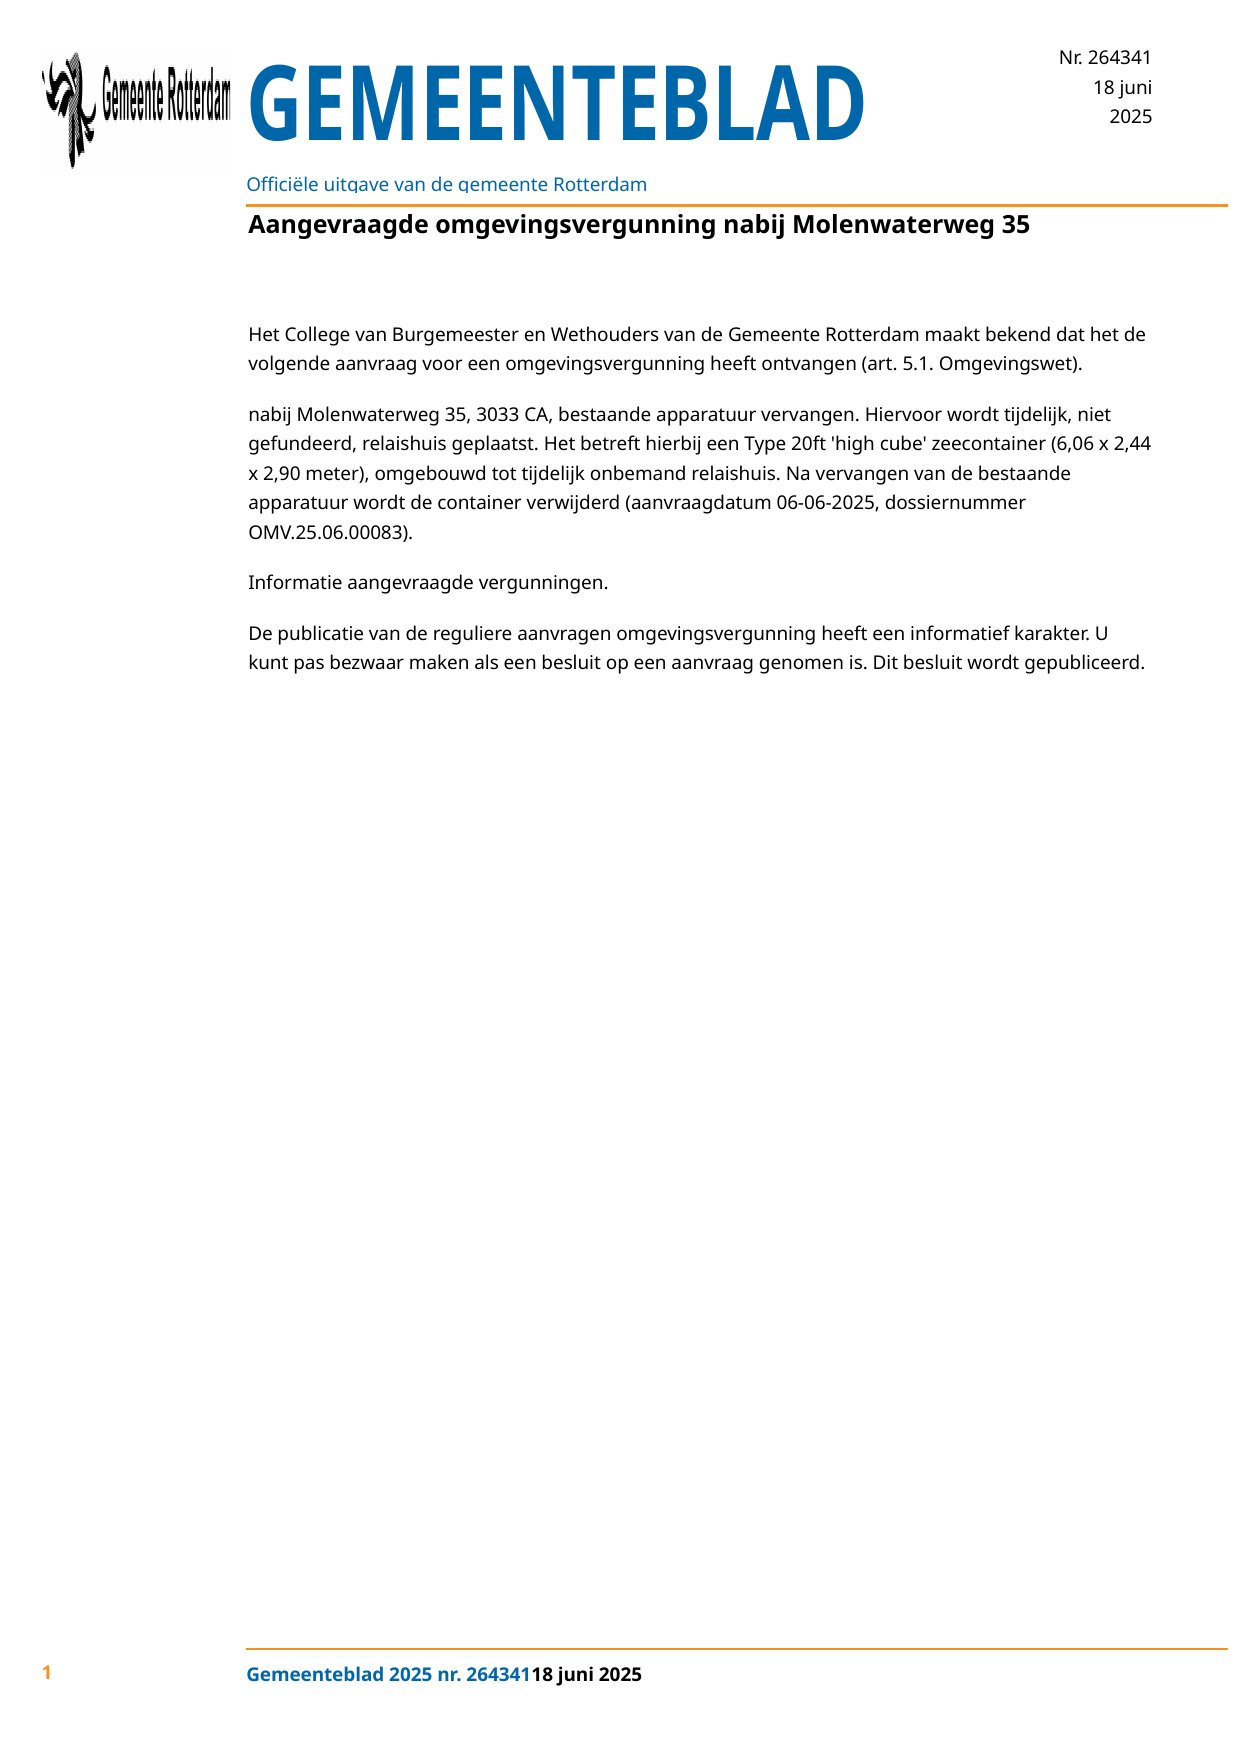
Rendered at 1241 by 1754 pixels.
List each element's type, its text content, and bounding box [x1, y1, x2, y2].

picture [41, 47, 231, 172]
text De publicatie van de reguliere aanvragen omgevingsvergunning heeft een informatief karakter. U kunt pas bezwaar maken als een besluit op een aanvraag genomen is. Dit besluit wordt gepubliceerd. [248, 620, 1152, 675]
text Het College van Burgemeester en Wethouders van de Gemeente Rotterdam maakt bekend dat het de volgende aanvraag voor een omgevingsvergunning heeft ontvangen (art. 5.1. Omgevingswet). [248, 321, 1152, 376]
text Aangevraagde omgevingsvergunning nabij Molenwaterweg 35 [248, 207, 1152, 241]
text Informatie aangevraagde vergunningen. [248, 569, 1152, 595]
text nabij Molenwaterweg 35, 3033 CA, bestaande apparatuur vervangen. Hiervoor wordt tijdelijk, niet gefundeerd, relaishuis geplaatst. Het betreft hierbij een Type 20ft 'high cube' zeecontainer (6,06 x 2,44 x 2,90 meter), omgebouwd tot tijdelijk onbemand relaishuis. Na vervangen van de bestaande apparatuur wordt de container verwijderd (aanvraagdatum 06-06-2025, dossiernummer OMV.25.06.00083). [248, 401, 1152, 545]
